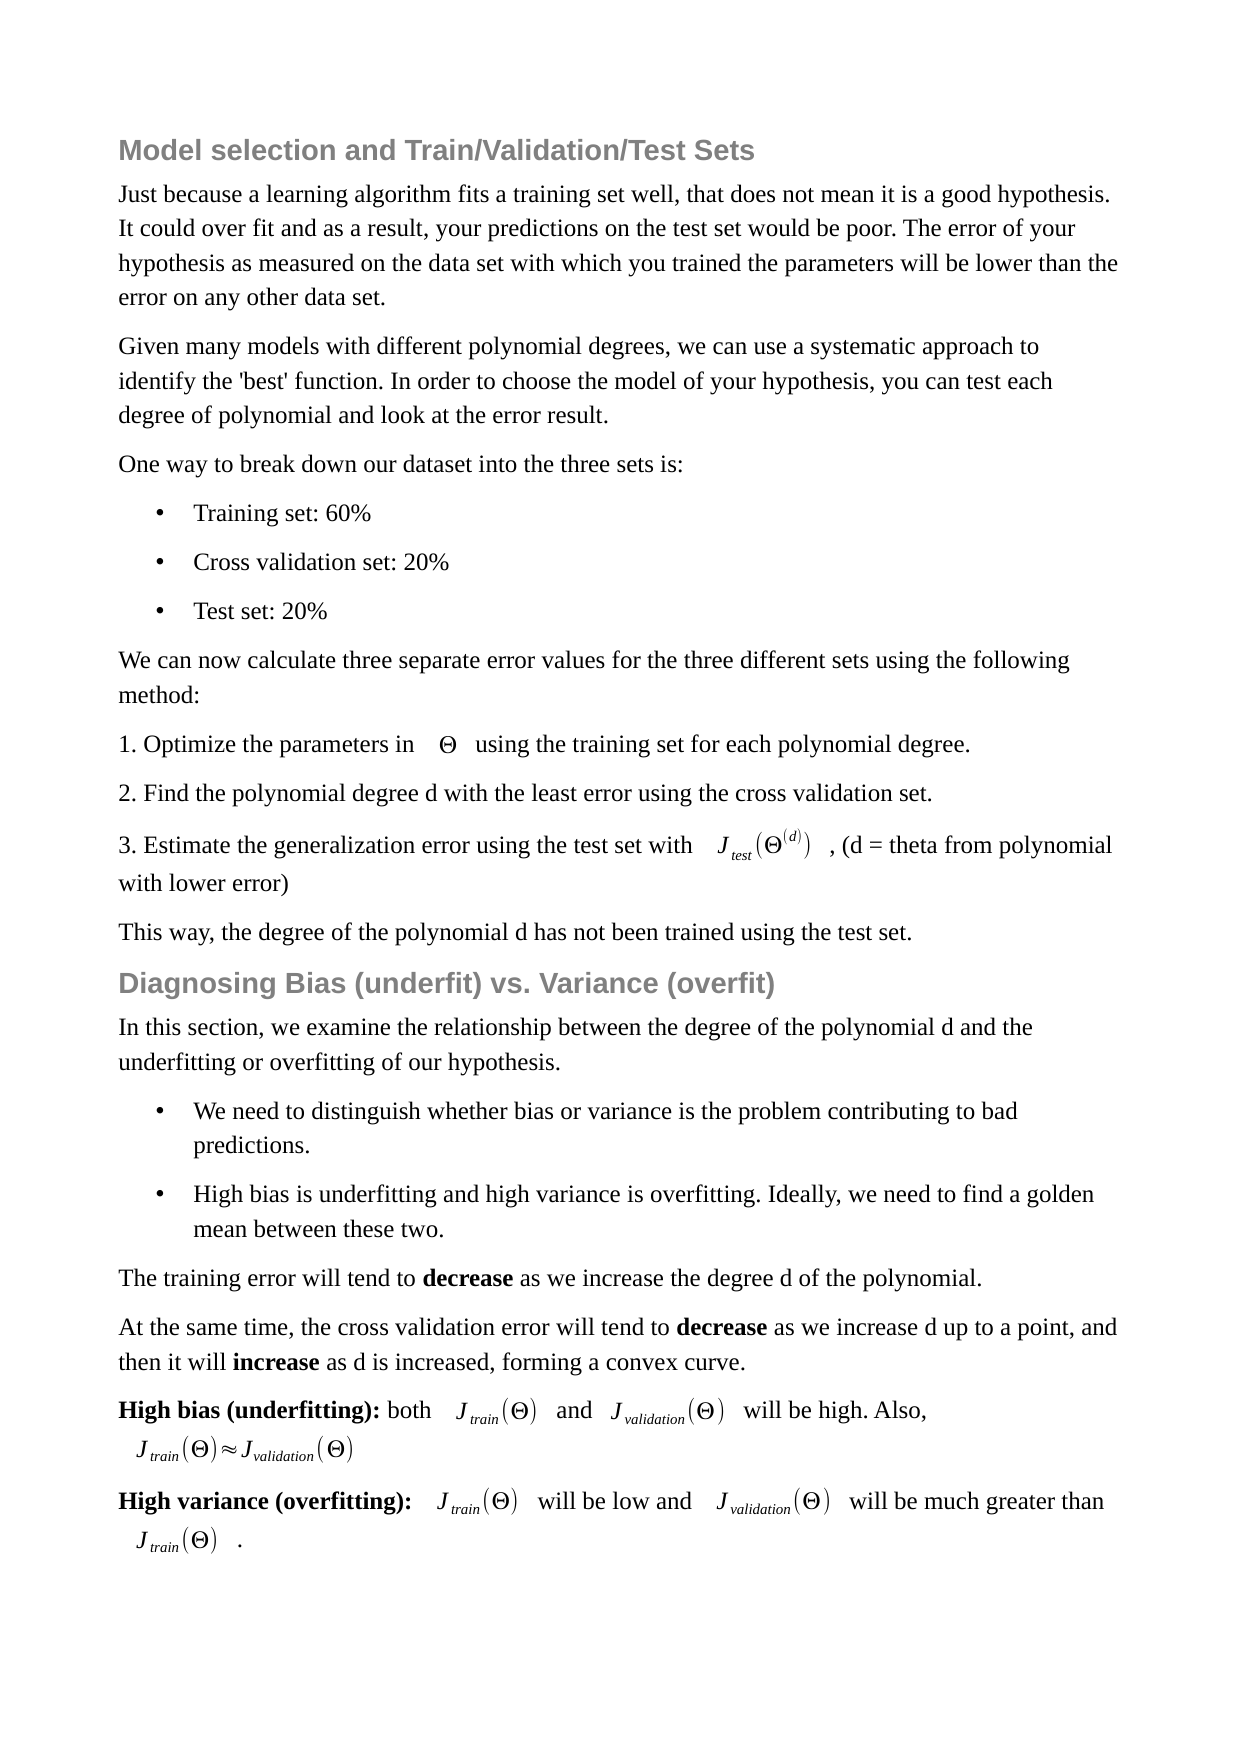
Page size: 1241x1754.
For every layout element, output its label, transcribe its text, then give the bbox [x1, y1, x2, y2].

text The training error will tend to decrease as we increase the degree d of the polynomial. [118, 1263, 1122, 1292]
text High variance (overfitting): will be low and will be much greater than . [118, 1486, 1122, 1557]
text This way, the degree of the polynomial d has not been trained using the test set. [118, 917, 1122, 946]
text 3. Estimate the generalization error using the test set with , (d = theta from polynomial with lower error) [118, 827, 1122, 897]
text 2. Find the polynomial degree d with the least error using the cross validation set. [118, 778, 1122, 807]
list High bias is underfitting and high variance is overfitting. Ideally, we need to find a golden mean between these two. [156, 1179, 1122, 1243]
text In this section, we examine the relationship between the degree of the polynomial d and the underfitting or overfitting of our hypothesis. [118, 1012, 1122, 1076]
subtitle Model selection and Train/Validation/Test Sets [118, 133, 1122, 166]
list Test set: 20% [156, 596, 1122, 625]
text Given many models with different polynomial degrees, we can use a systematic approach to identify the 'best' function. In order to choose the model of your hypothesis, you can test each degree of polynomial and look at the error result. [118, 331, 1122, 429]
list We need to distinguish whether bias or variance is the problem contributing to bad predictions. [156, 1096, 1122, 1159]
text High bias (underfitting): both andwill be high. Also, [118, 1396, 1122, 1466]
text We can now calculate three separate error values for the three different sets using the following method: [118, 646, 1122, 709]
text At the same time, the cross validation error will tend to decrease as we increase d up to a point, and then it will increase as d is increased, forming a convex curve. [118, 1312, 1122, 1375]
text Just because a learning algorithm fits a training set well, that does not mean it is a good hypothesis. It could over fit and as a result, your predictions on the test set would be poor. The error of your hypothesis as measured on the data set with which you trained the parameters will be lower than the error on any other data set. [118, 179, 1122, 311]
list Training set: 60% [156, 498, 1122, 527]
text 1. Optimize the parameters in using the training set for each polynomial degree. [118, 729, 1122, 758]
text One way to break down our dataset into the three sets is: [118, 449, 1122, 478]
subtitle Diagnosing Bias (underfit) vs. Variance (overfit) [118, 966, 1122, 1000]
list Cross validation set: 20% [156, 547, 1122, 576]
